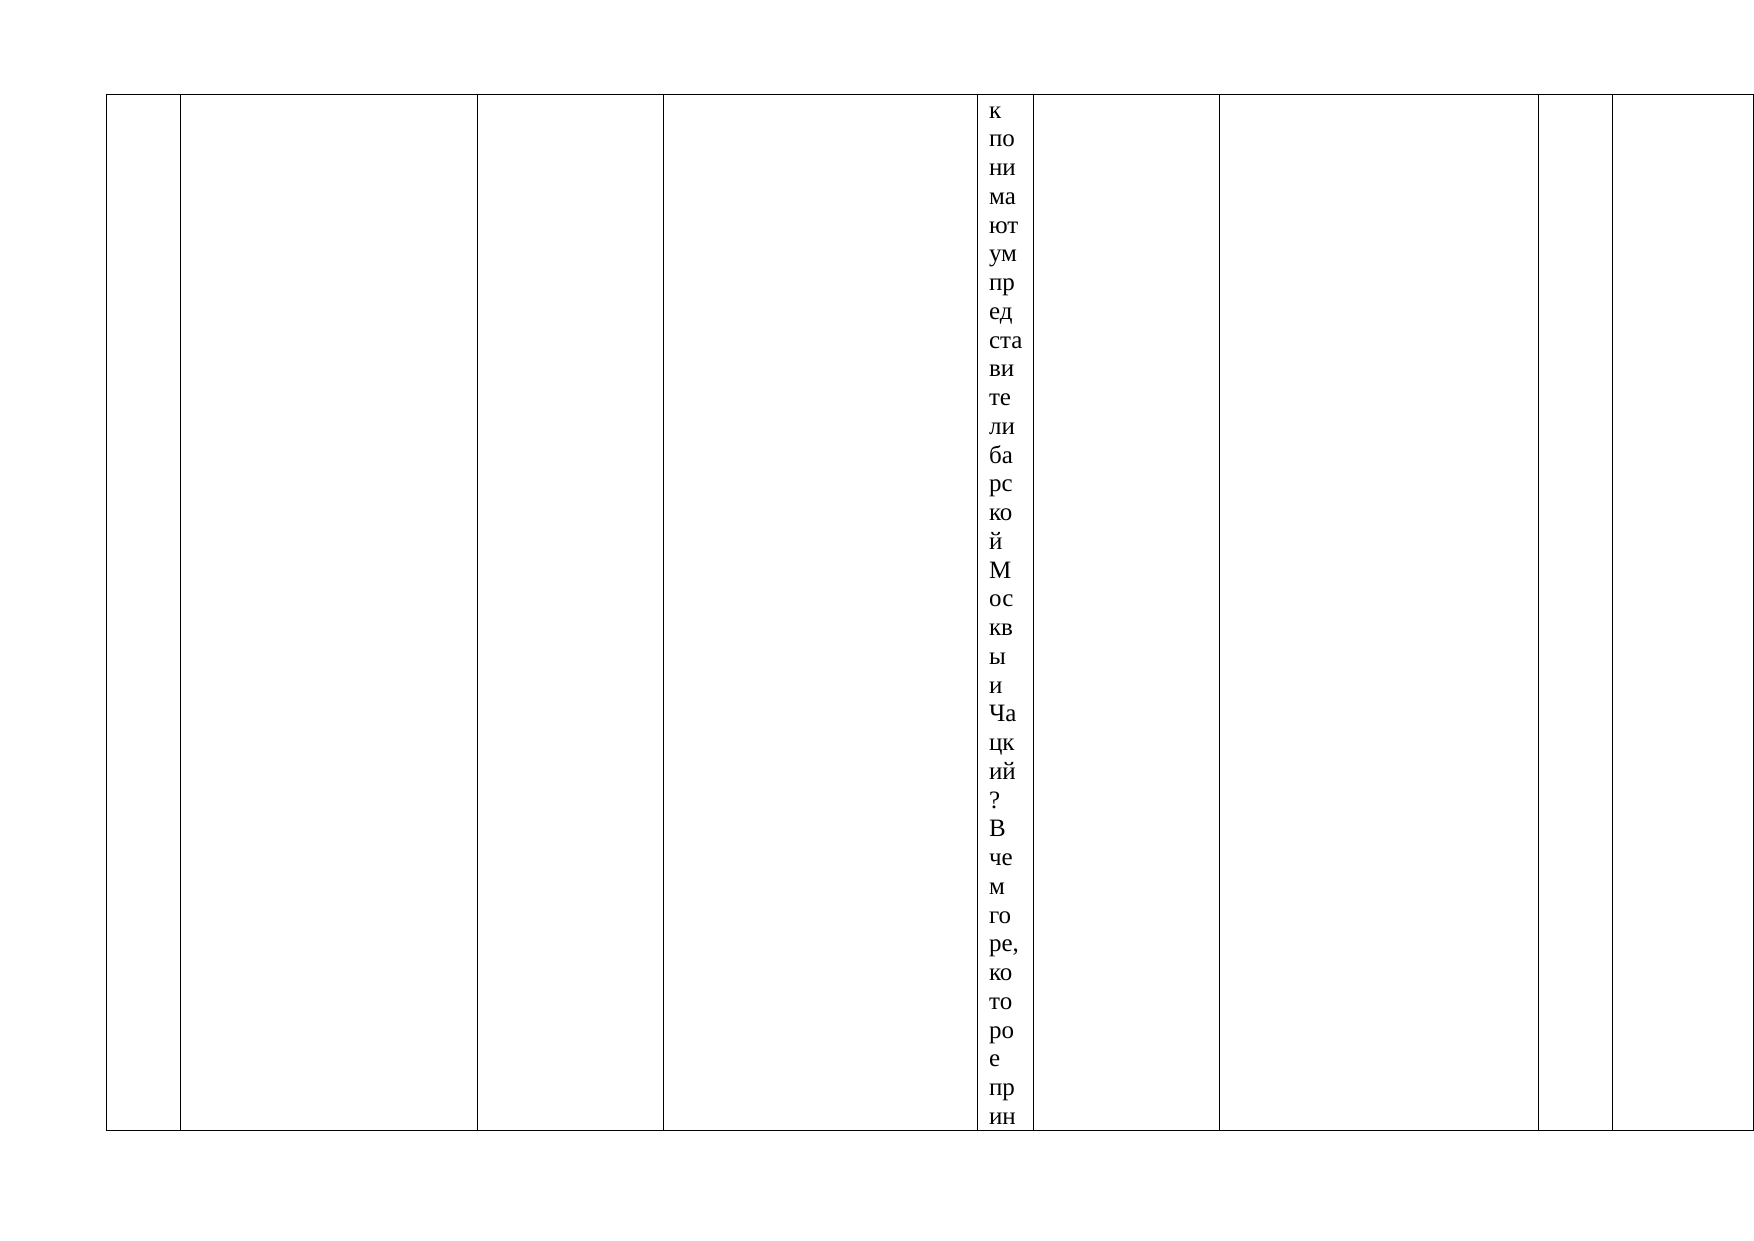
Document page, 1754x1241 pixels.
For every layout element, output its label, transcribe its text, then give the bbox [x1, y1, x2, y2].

table_cell [478, 95, 663, 1130]
table_cell [107, 95, 180, 1130]
table_cell [1034, 95, 1219, 1130]
table_cell [1613, 95, 1753, 1130]
table_cell [181, 95, 477, 1130]
table_cell [664, 95, 977, 1130]
table_cell к понимают ум представители барской Москвы и Чацкий? В чем горе, которое прин [978, 95, 1033, 1130]
table_cell [1539, 95, 1612, 1130]
table_cell [1220, 95, 1538, 1130]
